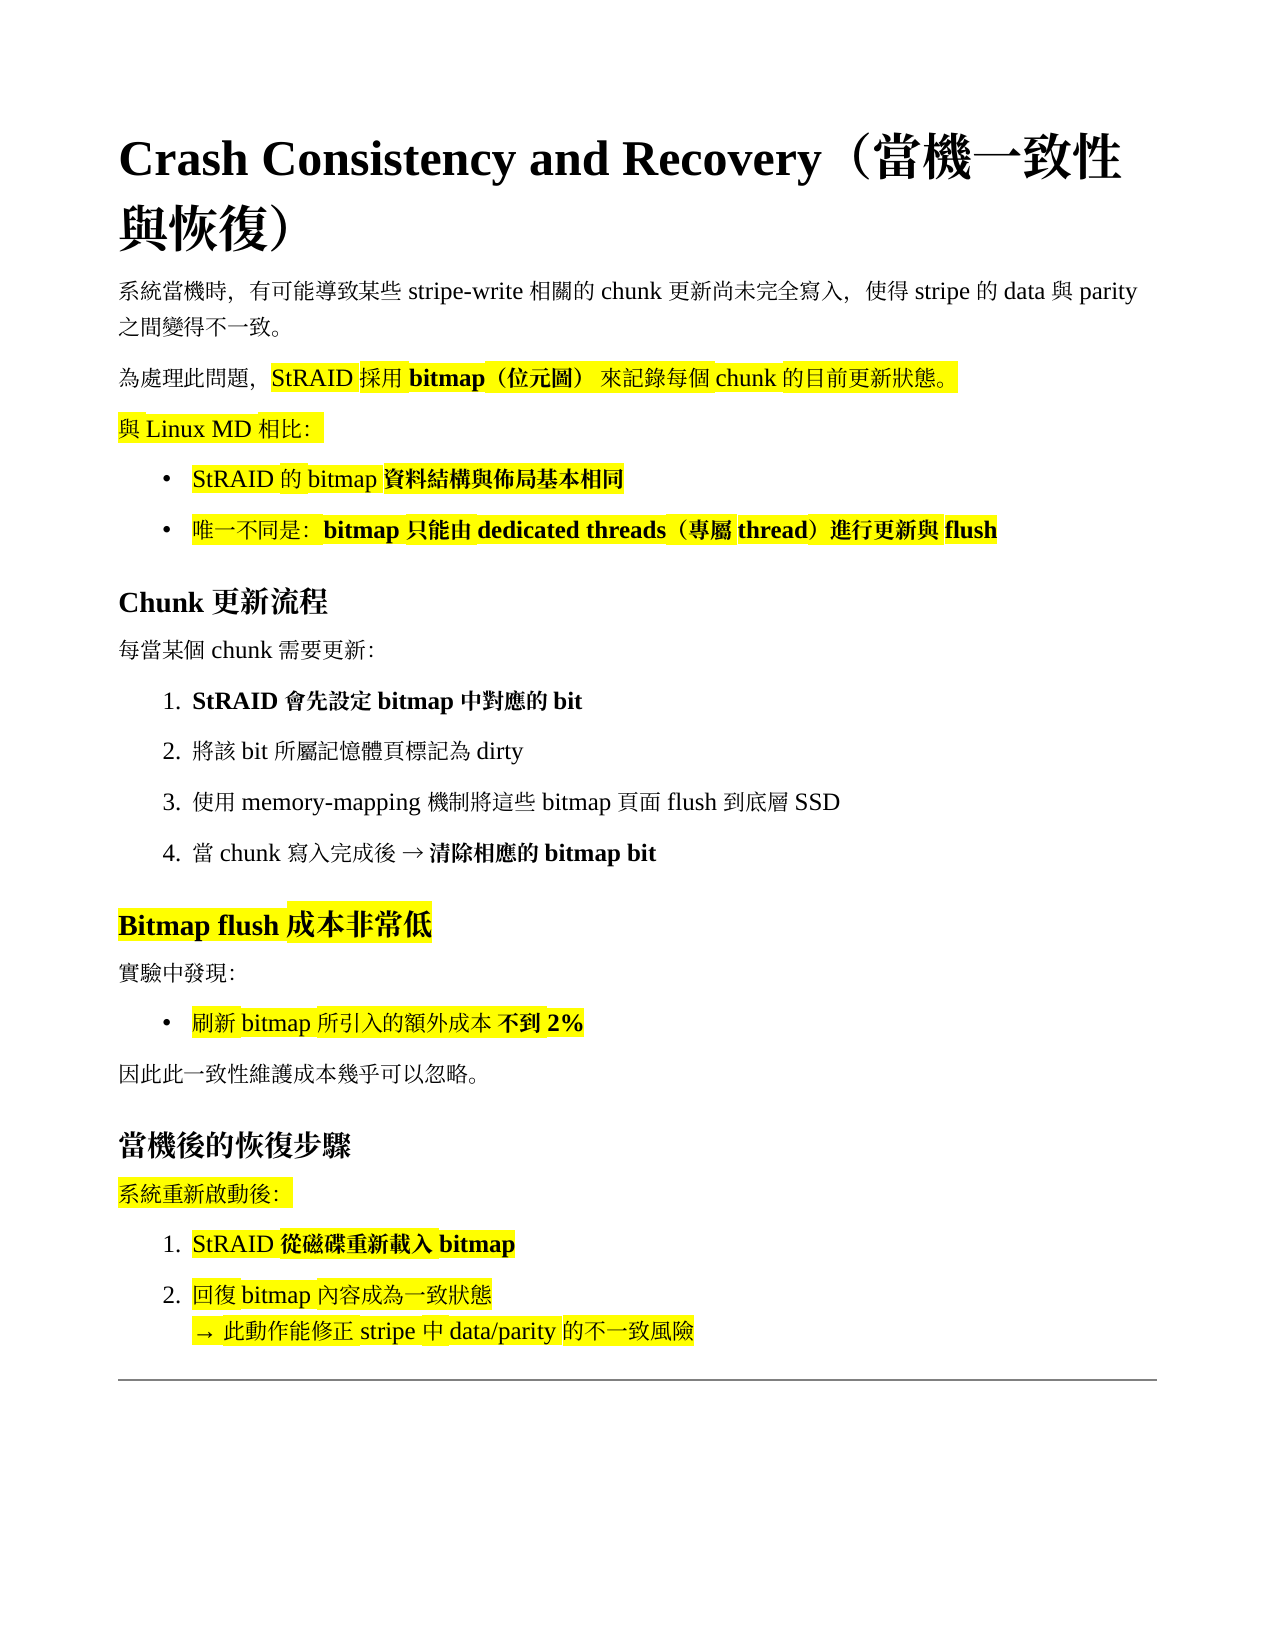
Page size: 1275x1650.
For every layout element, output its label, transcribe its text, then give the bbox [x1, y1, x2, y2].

list 回復 bitmap 內容成為一致狀態 → 此動作能修正 stripe 中 data/parity 的不一致風險 [162, 1278, 1157, 1346]
text 實驗中發現： [118, 956, 1157, 987]
subtitle Chunk 更新流程 [118, 579, 1157, 621]
text 系統當機時，有可能導致某些 stripe-write 相關的 chunk 更新尚未完全寫入，使得 stripe 的 data 與 parity 之間變得不一致。 [118, 274, 1157, 342]
subtitle 當機後的恢復步驟 [118, 1122, 1157, 1164]
list 刷新 bitmap 所引入的額外成本 不到 2% [162, 1006, 1157, 1038]
subtitle Bitmap flush 成本非常低 [118, 901, 1157, 943]
text 與 Linux MD 相比： [118, 412, 1157, 443]
list StRAID 會先設定 bitmap 中對應的 bit [162, 684, 1157, 715]
text 系統重新啟動後： [118, 1177, 1157, 1208]
text 每當某個 chunk 需要更新： [118, 633, 1157, 664]
text 因此此一致性維護成本幾乎可以忽略。 [118, 1057, 1157, 1089]
list 使用 memory-mapping 機制將這些 bitmap 頁面 flush 到底層 SSD [162, 785, 1157, 817]
list 將該 bit 所屬記憶體頁標記為 dirty [162, 734, 1157, 766]
list StRAID 從磁碟重新載入 bitmap [162, 1228, 1157, 1259]
list 當 chunk 寫入完成後 → 清除相應的 bitmap bit [162, 836, 1157, 867]
list StRAID 的 bitmap 資料結構與佈局基本相同 [162, 463, 1157, 494]
list 唯一不同是：bitmap 只能由 dedicated threads（專屬 thread）進行更新與 flush [162, 513, 1157, 545]
subtitle Crash Consistency and Recovery（當機一致性與恢復） [118, 118, 1157, 262]
text 為處理此問題，StRAID 採用 bitmap（位元圖） 來記錄每個 chunk 的目前更新狀態。 [118, 361, 1157, 393]
